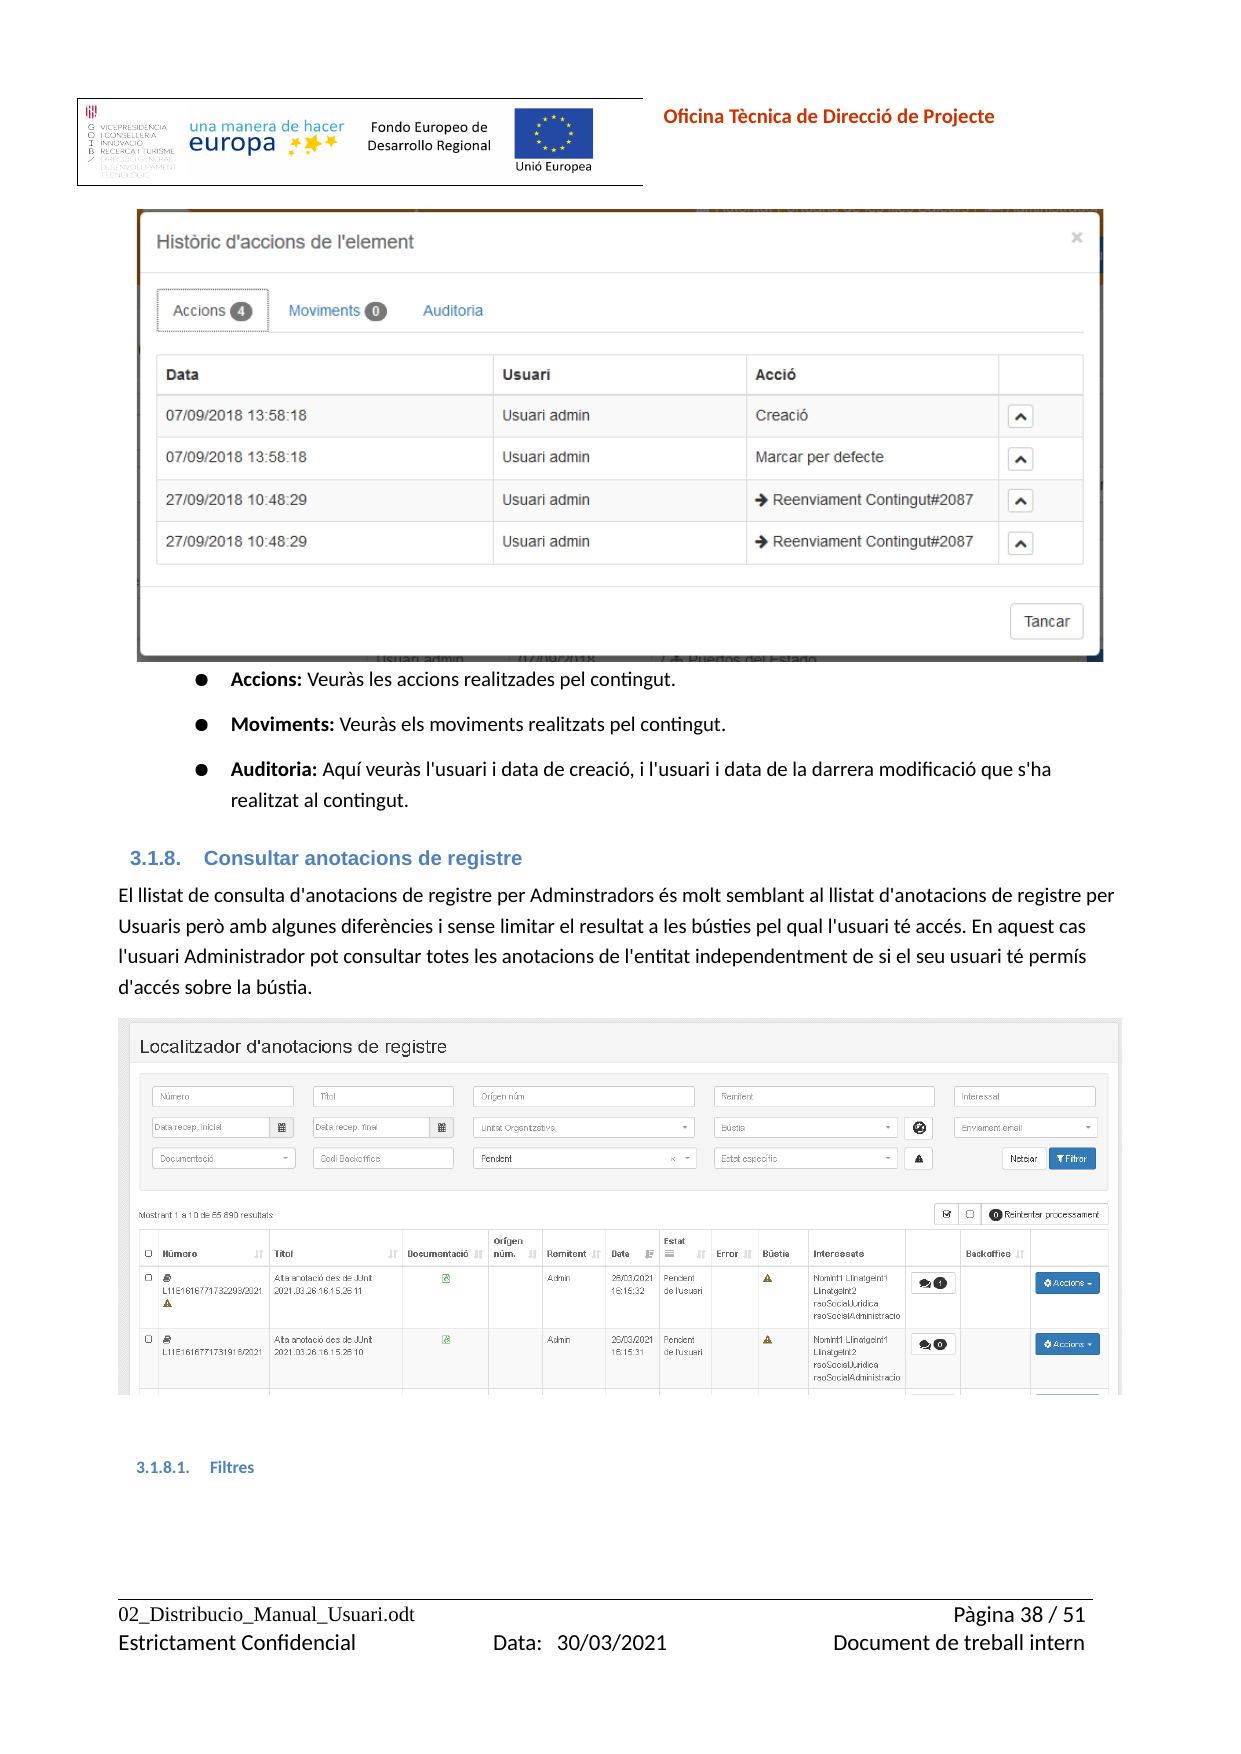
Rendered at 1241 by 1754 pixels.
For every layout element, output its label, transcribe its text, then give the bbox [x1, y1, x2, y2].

list Accions: Veuràs les accions realitzades pel contingut. [193, 662, 1122, 692]
subtitle Consultar anotacions de registre [130, 847, 1122, 870]
picture [118, 1018, 1123, 1395]
picture [187, 103, 599, 180]
text El llistat de consulta d'anotacions de registre per Adminstradors és molt semblant al llistat d'anotacions de registre per Usuaris però amb algunes diferències i sense limitar el resultat a les bústies pel qual l'usuari té accés. En aquest cas l'usuari Administrador pot consultar totes les anotacions de l'entitat independentment de si el seu usuari té permís d'accés sobre la bústia. [118, 883, 1122, 999]
subtitle Filtres [136, 1457, 1122, 1478]
picture [136, 209, 1104, 662]
list Auditoria: Aquí veuràs l'usuari i data de creació, i l'usuari i data de la darrera modificació que s'ha realitzat al contingut. [193, 757, 1122, 812]
picture [82, 103, 181, 180]
list Moviments: Veuràs els moviments realitzats pel contingut. [193, 712, 1122, 737]
